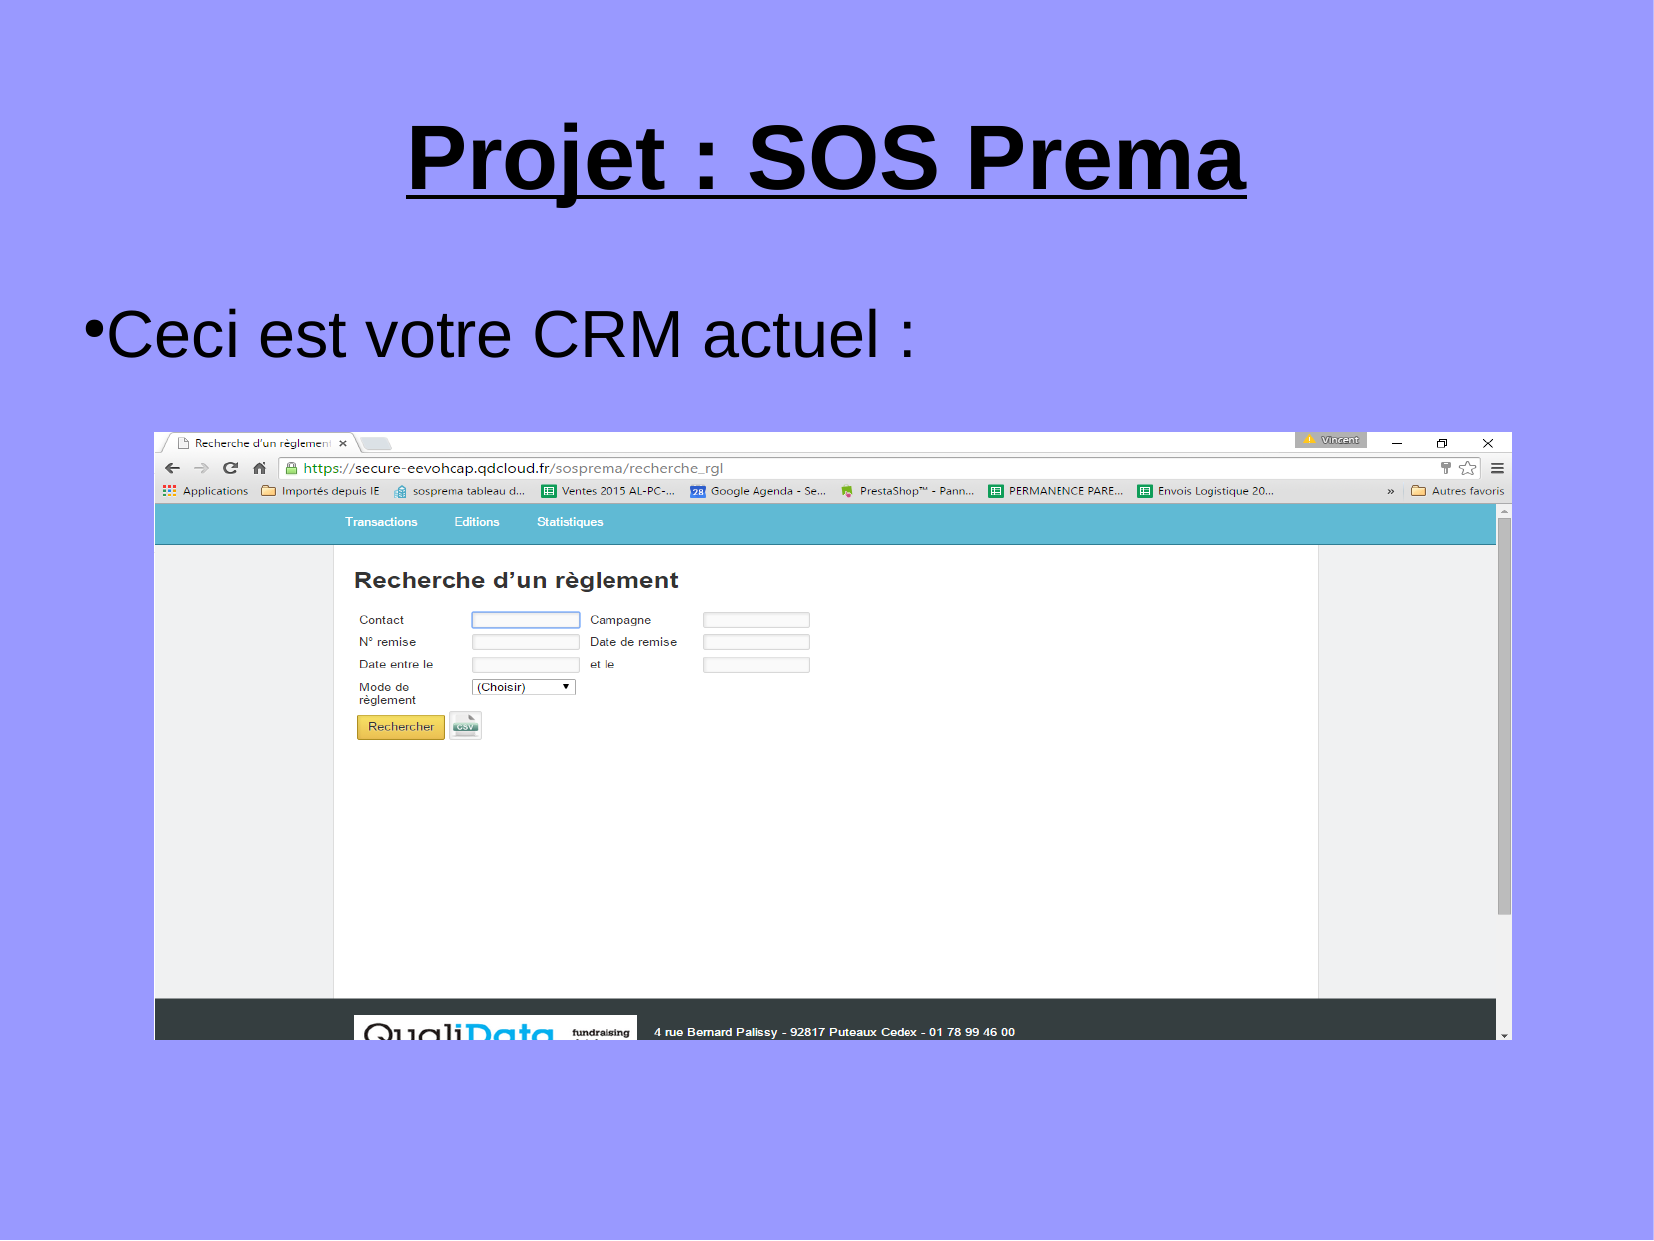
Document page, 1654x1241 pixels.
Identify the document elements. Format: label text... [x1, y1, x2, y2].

list Ceci est votre CRM actuel : [82, 290, 1571, 1109]
title Projet : SOS Prema [82, 49, 1571, 257]
